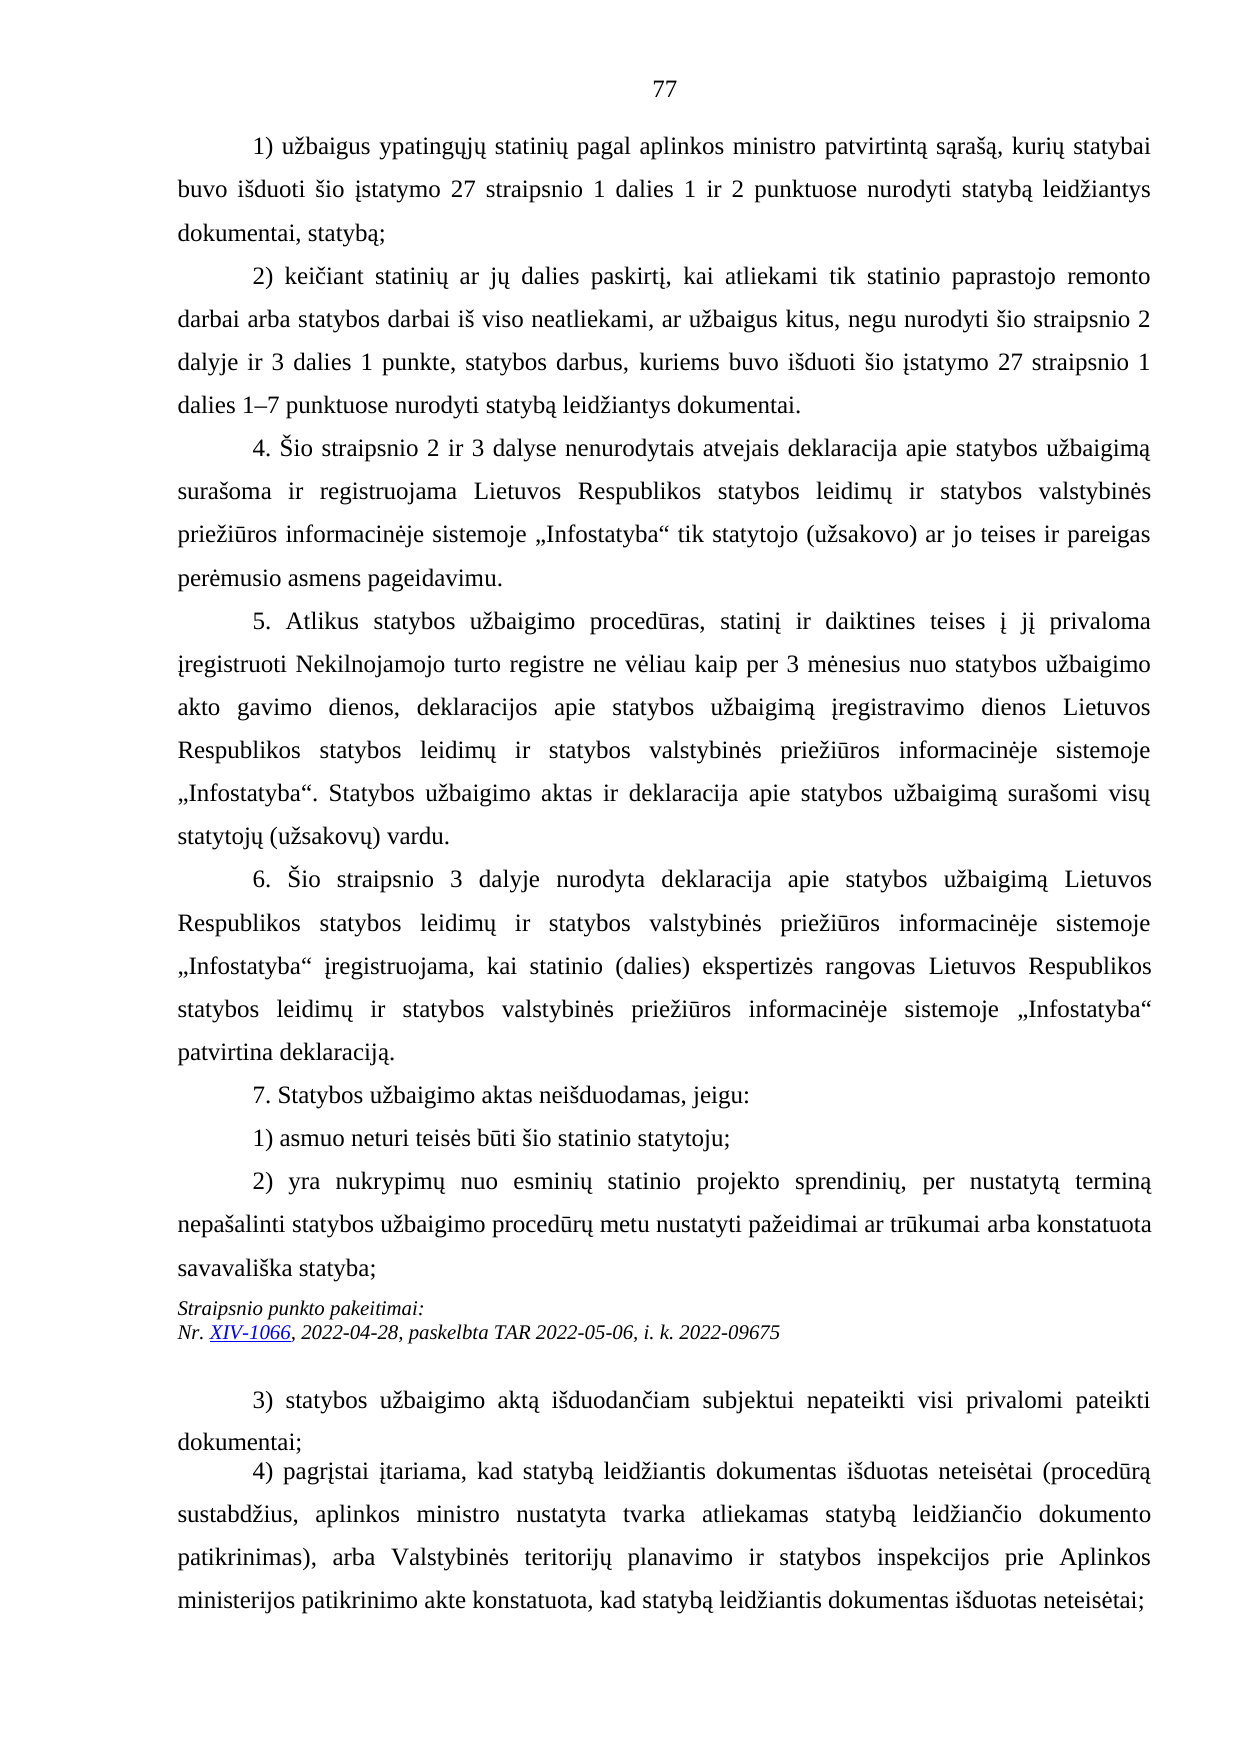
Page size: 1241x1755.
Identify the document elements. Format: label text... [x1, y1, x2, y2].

text 5. Atlikus statybos užbaigimo procedūras, statinį ir daiktines teises į jį privaloma įregistruoti Nekilnojamojo turto registre ne vėliau kaip per 3 mėnesius nuo statybos užbaigimo akto gavimo dienos, deklaracijos apie statybos užbaigimą įregistravimo dienos Lietuvos Respublikos statybos leidimų ir statybos valstybinės priežiūros informacinėje sistemoje „Infostatyba“. Statybos užbaigimo aktas ir deklaracija apie statybos užbaigimą surašomi visų statytojų (užsakovų) vardu. [177, 606, 1152, 850]
text 1) asmuo neturi teisės būti šio statinio statytoju; [177, 1123, 1152, 1152]
text 2) keičiant statinių ar jų dalies paskirtį, kai atliekami tik statinio paprastojo remonto darbai arba statybos darbai iš viso neatliekami, ar užbaigus kitus, negu nurodyti šio straipsnio 2 dalyje ir 3 dalies 1 punkte, statybos darbus, kuriems buvo išduoti šio įstatymo 27 straipsnio 1 dalies 1–7 punktuose nurodyti statybą leidžiantys dokumentai. [177, 261, 1152, 419]
text Nr. XIV-1066, 2022-04-28, paskelbta TAR 2022-05-06, i. k. 2022-09675 [177, 1320, 1152, 1344]
text 4) pagrįstai įtariama, kad statybą leidžiantis dokumentas išduotas neteisėtai (procedūrą sustabdžius, aplinkos ministro nustatyta tvarka atliekamas statybą leidžiančio dokumento patikrinimas), arba Valstybinės teritorijų planavimo ir statybos inspekcijos prie Aplinkos ministerijos patikrinimo akte konstatuota, kad statybą leidžiantis dokumentas išduotas neteisėtai; [177, 1456, 1152, 1614]
text 7. Statybos užbaigimo aktas neišduodamas, jeigu: [177, 1080, 1152, 1109]
text 1) užbaigus ypatingųjų statinių pagal aplinkos ministro patvirtintą sąrašą, kurių statybai buvo išduoti šio įstatymo 27 straipsnio 1 dalies 1 ir 2 punktuose nurodyti statybą leidžiantys dokumentai, statybą; [177, 131, 1152, 246]
text 3) statybos užbaigimo aktą išduodančiam subjektui nepateikti visi privalomi pateikti dokumentai; [177, 1373, 1152, 1456]
text 6. Šio straipsnio 3 dalyje nurodyta deklaracija apie statybos užbaigimą Lietuvos Respublikos statybos leidimų ir statybos valstybinės priežiūros informacinėje sistemoje „Infostatyba“ įregistruojama, kai statinio (dalies) ekspertizės rangovas Lietuvos Respublikos statybos leidimų ir statybos valstybinės priežiūros informacinėje sistemoje „Infostatyba“ patvirtina deklaraciją. [177, 864, 1152, 1066]
text 4. Šio straipsnio 2 ir 3 dalyse nenurodytais atvejais deklaracija apie statybos užbaigimą surašoma ir registruojama Lietuvos Respublikos statybos leidimų ir statybos valstybinės priežiūros informacinėje sistemoje „Infostatyba“ tik statytojo (užsakovo) ar jo teises ir pareigas perėmusio asmens pageidavimu. [177, 433, 1152, 591]
text 2) yra nukrypimų nuo esminių statinio projekto sprendinių, per nustatytą terminą nepašalinti statybos užbaigimo procedūrų metu nustatyti pažeidimai ar trūkumai arba konstatuota savavališka statyba; [177, 1166, 1152, 1281]
text Straipsnio punkto pakeitimai: [177, 1296, 1152, 1320]
